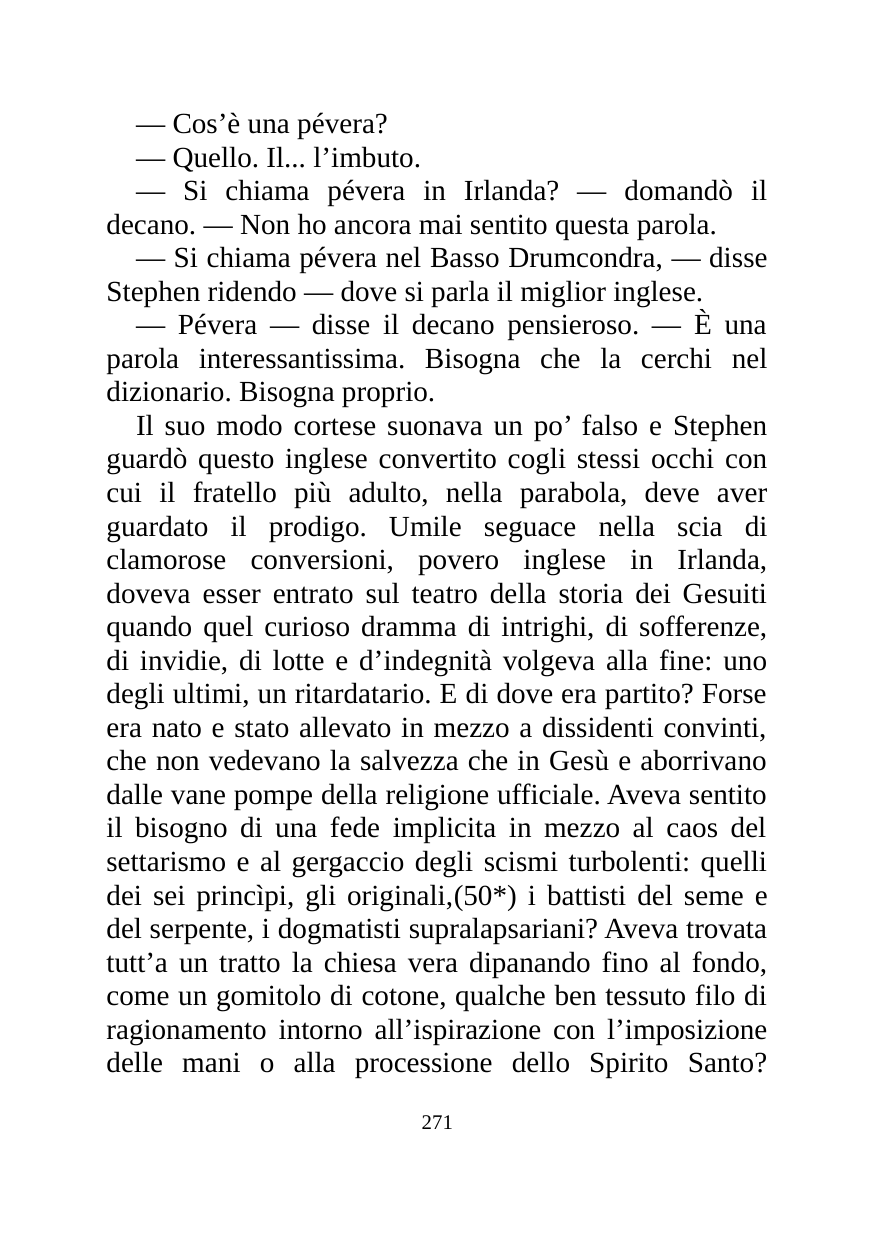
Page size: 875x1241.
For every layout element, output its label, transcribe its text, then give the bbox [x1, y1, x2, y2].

text Il suo modo cortese suonava un po’ falso e Stephen guardò questo inglese convertito cogli stessi occhi con cui il fratello più adulto, nella parabola, deve aver guardato il prodigo. Umile seguace nella scia di clamorose conversioni, povero inglese in Irlanda, doveva esser entrato sul teatro della storia dei Gesuiti quando quel curioso dramma di intrighi, di sofferenze, di invidie, di lotte e d’indegnità volgeva alla fine: uno degli ultimi, un ritardatario. E di dove era partito? Forse era nato e stato allevato in mezzo a dissidenti convinti, che non vedevano la salvezza che in Gesù e aborrivano dalle vane pompe della religione ufficiale. Aveva sentito il bisogno di una fede implicita in mezzo al caos del settarismo e al gergaccio degli scismi turbolenti: quelli dei sei princìpi, gli originali,(50*) i battisti del seme e del serpente, i dogmatisti supralapsariani? Aveva trovata tutt’a un tratto la chiesa vera dipanando fino al fondo, come un gomitolo di cotone, qualche ben tessuto filo di ragionamento intorno all’ispirazione con l’imposizione delle mani o alla processione dello Spirito Santo? [106, 408, 768, 1079]
text — Cos’è una pévera? [106, 106, 768, 140]
text — Quello. Il... l’imbuto. [106, 140, 768, 173]
text — Si chiama pévera in Irlanda? — domandò il decano. — Non ho ancora mai sentito questa parola. [106, 173, 768, 240]
text — Pévera — disse il decano pensieroso. — È una parola interessantissima. Bisogna che la cerchi nel dizionario. Bisogna proprio. [106, 307, 768, 408]
text — Si chiama pévera nel Basso Drumcondra, — disse Stephen ridendo — dove si parla il miglior inglese. [106, 240, 768, 307]
